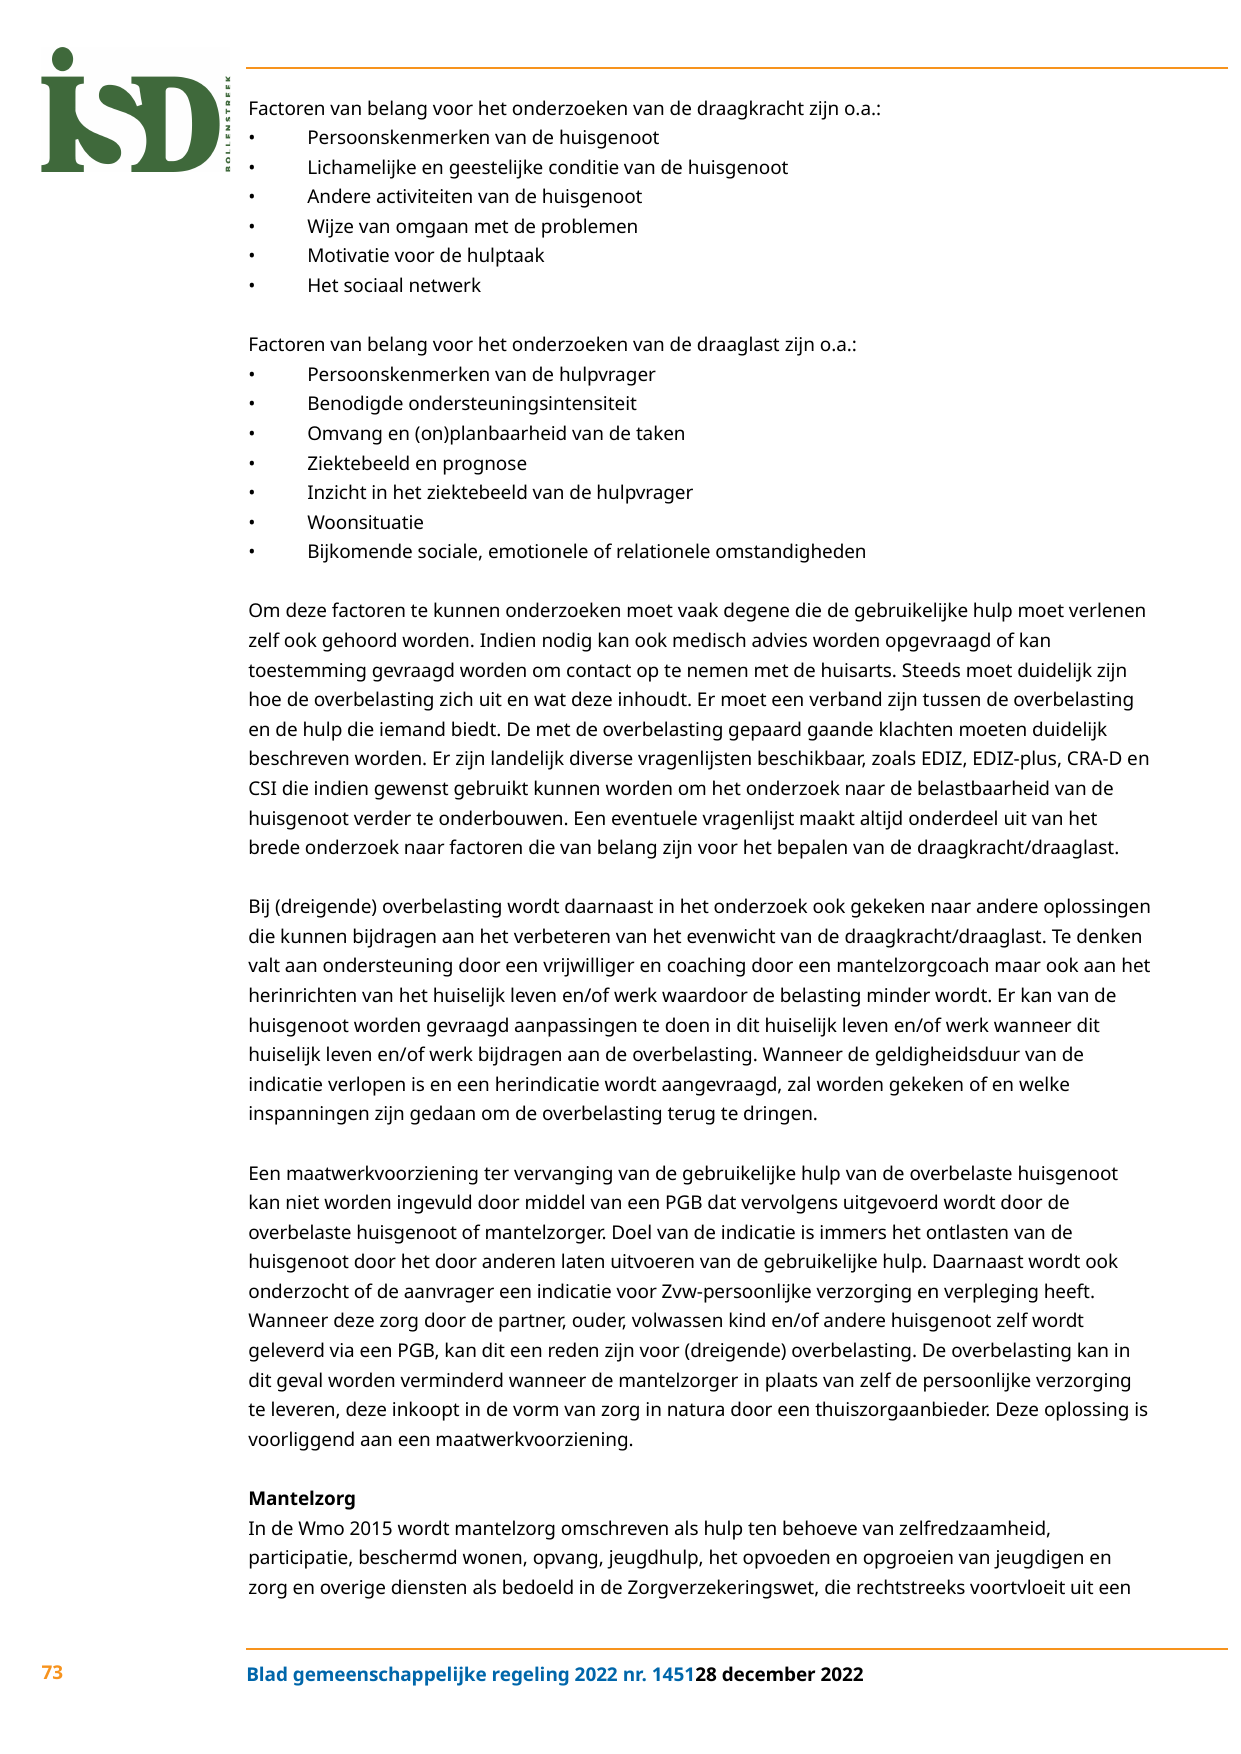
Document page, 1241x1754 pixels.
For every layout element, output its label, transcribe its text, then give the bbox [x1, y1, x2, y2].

list Woonsituatie [248, 509, 1152, 535]
list Lichamelijke en geestelijke conditie van de huisgenoot [248, 154, 1152, 180]
list Wijze van omgaan met de problemen [248, 213, 1152, 239]
list Bijkomende sociale, emotionele of relationele omstandigheden [248, 538, 1152, 564]
list Inzicht in het ziektebeeld van de hulpvrager [248, 479, 1152, 505]
list Andere activiteiten van de huisgenoot [248, 183, 1152, 209]
list Persoonskenmerken van de hulpvrager [248, 361, 1152, 387]
list Benodigde ondersteuningsintensiteit [248, 391, 1152, 416]
text Bij (dreigende) overbelasting wordt daarnaast in het onderzoek ook gekeken naar andere oplossingen die kunnen bijdragen aan het verbeteren van het evenwicht van de draagkracht/draaglast. Te denken valt aan ondersteuning door een vrijwilliger en coaching door een mantelzorgcoach maar ook aan het herinrichten van het huiselijk leven en/of werk waardoor de belasting minder wordt. Er kan van de huisgenoot worden gevraagd aanpassingen te doen in dit huiselijk leven en/of werk wanneer dit huiselijk leven en/of werk bijdragen aan de overbelasting. Wanneer de geldigheidsduur van de indicatie verlopen is en een herindicatie wordt aangevraagd, zal worden gekeken of en welke inspanningen zijn gedaan om de overbelasting terug te dringen. [248, 893, 1152, 1126]
text Een maatwerkvoorziening ter vervanging van de gebruikelijke hulp van de overbelaste huisgenoot kan niet worden ingevuld door middel van een PGB dat vervolgens uitgevoerd wordt door de overbelaste huisgenoot of mantelzorger. Doel van de indicatie is immers het ontlasten van de huisgenoot door het door anderen laten uitvoeren van de gebruikelijke hulp. Daarnaast wordt ook onderzocht of de aanvrager een indicatie voor Zvw-persoonlijke verzorging en verpleging heeft. Wanneer deze zorg door de partner, ouder, volwassen kind en/of andere huisgenoot zelf wordt geleverd via een PGB, kan dit een reden zijn voor (dreigende) overbelasting. De overbelasting kan in dit geval worden verminderd wanneer de mantelzorger in plaats van zelf de persoonlijke verzorging te leveren, deze inkoopt in de vorm van zorg in natura door een thuiszorgaanbieder. Deze oplossing is voorliggend aan een maatwerkvoorziening. [248, 1160, 1152, 1452]
text Factoren van belang voor het onderzoeken van de draaglast zijn o.a.: [248, 331, 1152, 357]
list Motivatie voor de hulptaak [248, 243, 1152, 268]
list Ziektebeeld en prognose [248, 450, 1152, 476]
list Het sociaal netwerk [248, 272, 1152, 298]
text In de Wmo 2015 wordt mantelzorg omschreven als hulp ten behoeve van zelfredzaamheid, participatie, beschermd wonen, opvang, jeugdhulp, het opvoeden en opgroeien van jeugdigen en zorg en overige diensten als bedoeld in de Zorgverzekeringswet, die rechtstreeks voortvloeit uit een [248, 1515, 1152, 1600]
text Mantelzorg [248, 1485, 1152, 1511]
picture [41, 47, 231, 172]
text Factoren van belang voor het onderzoeken van de draagkracht zijn o.a.: [248, 95, 1152, 121]
list Persoonskenmerken van de huisgenoot [248, 124, 1152, 150]
text Om deze factoren te kunnen onderzoeken moet vaak degene die de gebruikelijke hulp moet verlenen zelf ook gehoord worden. Indien nodig kan ook medisch advies worden opgevraagd of kan toestemming gevraagd worden om contact op te nemen met de huisarts. Steeds moet duidelijk zijn hoe de overbelasting zich uit en wat deze inhoudt. Er moet een verband zijn tussen de overbelasting en de hulp die iemand biedt. De met de overbelasting gepaard gaande klachten moeten duidelijk beschreven worden. Er zijn landelijk diverse vragenlijsten beschikbaar, zoals EDIZ, EDIZ-plus, CRA-D en CSI die indien gewenst gebruikt kunnen worden om het onderzoek naar de belastbaarheid van de huisgenoot verder te onderbouwen. Een eventuele vragenlijst maakt altijd onderdeel uit van het brede onderzoek naar factoren die van belang zijn voor het bepalen van de draagkracht/draaglast. [248, 598, 1152, 860]
list Omvang en (on)planbaarheid van de taken [248, 420, 1152, 446]
